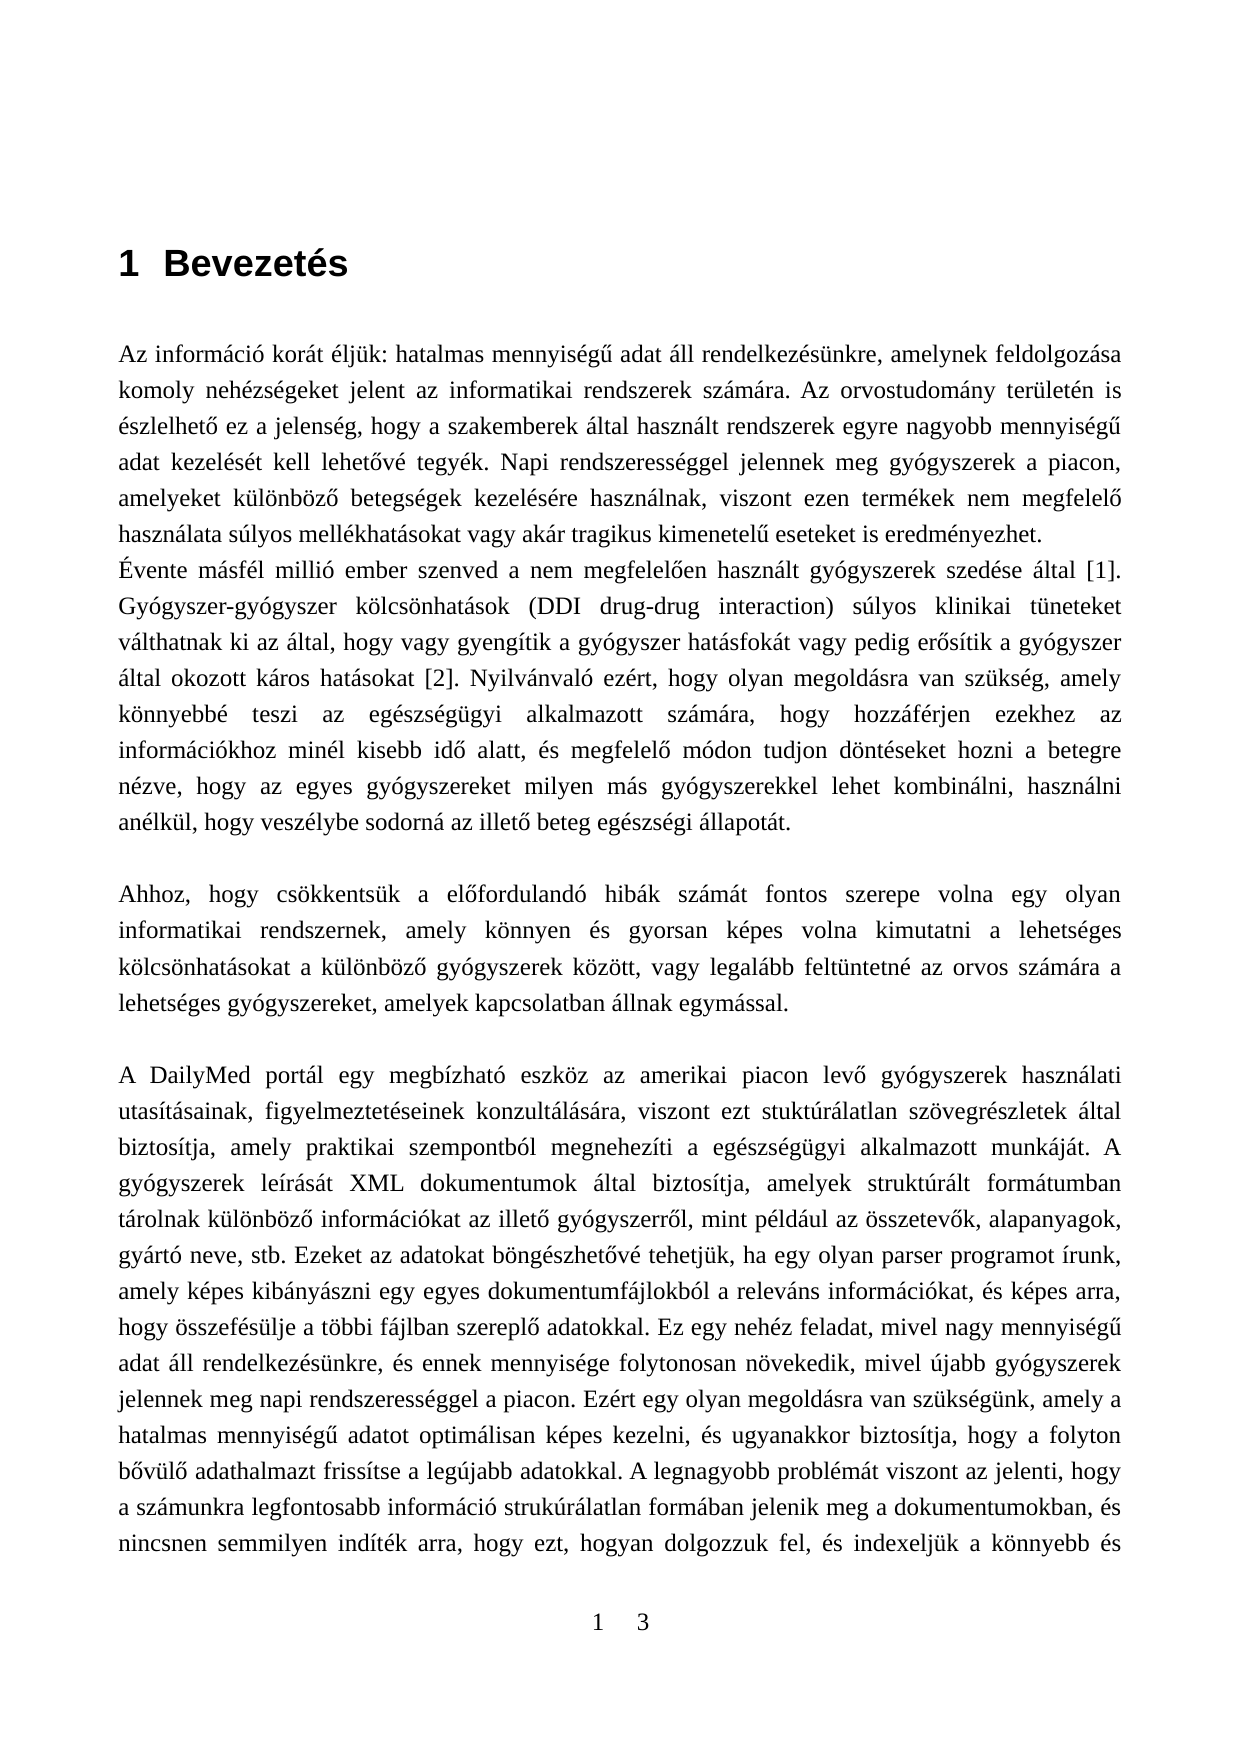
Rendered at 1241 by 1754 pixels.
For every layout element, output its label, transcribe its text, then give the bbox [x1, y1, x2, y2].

subtitle Bevezetés [118, 241, 1122, 285]
subtitle Az információ korát éljük: hatalmas mennyiségű adat áll rendelkezésünkre, amelynek feldolgozása komoly nehézségeket jelent az informatikai rendszerek számára. Az orvostudomány területén is észlelhető ez a jelenség, hogy a szakemberek által használt rendszerek egyre nagyobb mennyiségű adat kezelését kell lehetővé tegyék. Napi rendszerességgel jelennek meg gyógyszerek a piacon, amelyeket különböző betegségek kezelésére használnak, viszont ezen termékek nem megfelelő használata súlyos mellékhatásokat vagy akár tragikus kimenetelű eseteket is eredményezhet. [118, 333, 1122, 550]
subtitle Ahhoz, hogy csökkentsük a előfordulandó hibák számát fontos szerepe volna egy olyan informatikai rendszernek, amely könnyen és gyorsan képes volna kimutatni a lehetséges kölcsönhatásokat a különböző gyógyszerek között, vagy legalább feltüntetné az orvos számára a lehetséges gyógyszereket, amelyek kapcsolatban állnak egymással. [118, 874, 1122, 1018]
subtitle Évente másfél millió ember szenved a nem megfelelően használt gyógyszerek szedése által [1]. Gyógyszer-gyógyszer kölcsönhatások (DDI drug-drug interaction) súlyos klinikai tüneteket válthatnak ki az által, hogy vagy gyengítik a gyógyszer hatásfokát vagy pedig erősítik a gyógyszer által okozott káros hatásokat [2]. Nyilvánvaló ezért, hogy olyan megoldásra van szükség, amely könnyebbé teszi az egészségügyi alkalmazott számára, hogy hozzáférjen ezekhez az információkhoz minél kisebb idő alatt, és megfelelő módon tudjon döntéseket hozni a betegre nézve, hogy az egyes gyógyszereket milyen más gyógyszerekkel lehet kombinálni, használni anélkül, hogy veszélybe sodorná az illető beteg egészségi állapotát. [118, 550, 1122, 838]
subtitle A DailyMed portál egy megbízható eszköz az amerikai piacon levő gyógyszerek használati utasításainak, figyelmeztetéseinek konzultálására, viszont ezt stuktúrálatlan szövegrészletek által biztosítja, amely praktikai szempontból megnehezíti a egészségügyi alkalmazott munkáját. A gyógyszerek leírását XML dokumentumok által biztosítja, amelyek struktúrált formátumban tárolnak különböző információkat az illető gyógyszerről, mint például az összetevők, alapanyagok, gyártó neve, stb. Ezeket az adatokat böngészhetővé tehetjük, ha egy olyan parser programot írunk, amely képes kibányászni egy egyes dokumentumfájlokból a releváns információkat, és képes arra, hogy összefésülje a többi fájlban szereplő adatokkal. Ez egy nehéz feladat, mivel nagy mennyiségű adat áll rendelkezésünkre, és ennek mennyisége folytonosan növekedik, mivel újabb gyógyszerek jelennek meg napi rendszerességgel a piacon. Ezért egy olyan megoldásra van szükségünk, amely a hatalmas mennyiségű adatot optimálisan képes kezelni, és ugyanakkor biztosítja, hogy a folyton bővülő adathalmazt frissítse a legújabb adatokkal. A legnagyobb problémát viszont az jelenti, hogy a számunkra legfontosabb információ strukúrálatlan formában jelenik meg a dokumentumokban, és nincsnen semmilyen indíték arra, hogy ezt, hogyan dolgozzuk fel, és indexeljük a könnyebb és [118, 1054, 1122, 1559]
